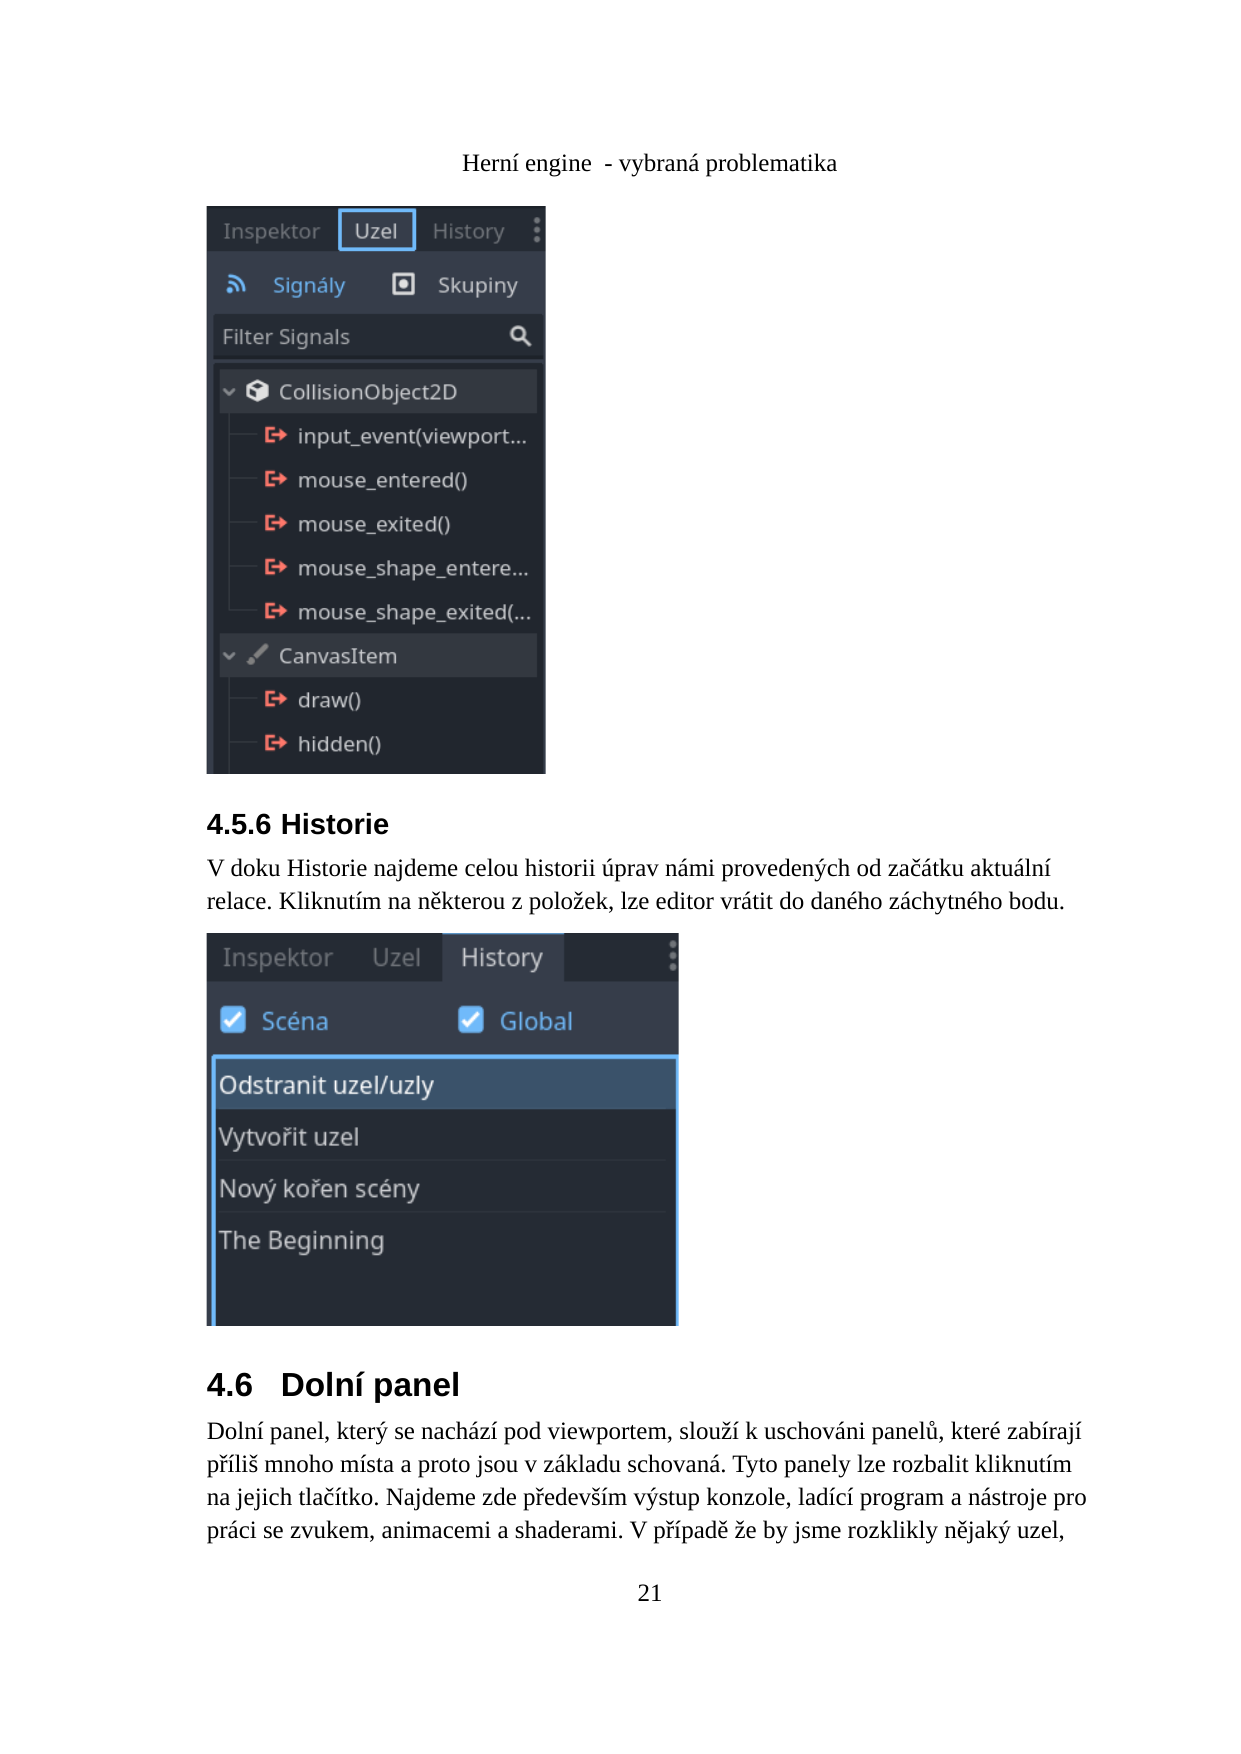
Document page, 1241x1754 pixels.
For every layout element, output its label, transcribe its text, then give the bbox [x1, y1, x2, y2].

text Dolní panel, který se nachází pod viewportem, slouží k uschováni panelů, které zabírají příliš mnoho místa a proto jsou v základu schovaná. Tyto panely lze rozbalit kliknutím na jejich tlačítko. Najdeme zde především výstup konzole, ladící program a nástroje pro práci se zvukem, animacemi a shaderami. V případě že by jsme rozklikly nějaký uzel, [207, 1416, 1093, 1544]
subtitle Dolní panel [207, 1366, 1093, 1404]
text V doku Historie najdeme celou historii úprav námi provedených od začátku aktuální relace. Kliknutím na některou z položek, lze editor vrátit do daného záchytného bodu. [207, 853, 1093, 914]
subtitle Historie [207, 807, 1093, 840]
